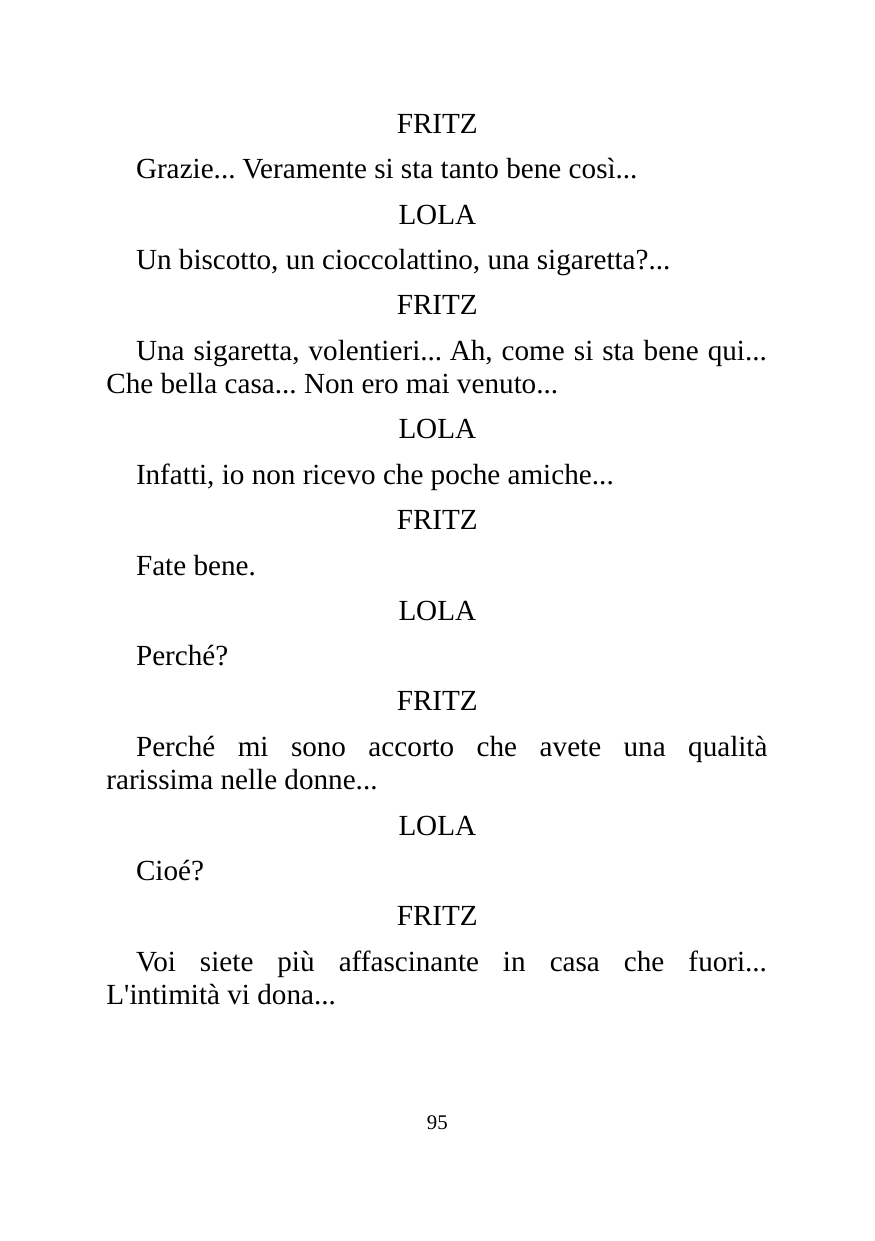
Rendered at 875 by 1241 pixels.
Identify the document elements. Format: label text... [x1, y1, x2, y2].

text Perché? [106, 638, 768, 672]
text LOLA [106, 808, 768, 841]
text Una sigaretta, volentieri... Ah, come si sta bene qui... Che bella casa... Non ero mai venuto... [106, 333, 768, 400]
text LOLA [106, 197, 768, 230]
text FRITZ [106, 898, 768, 932]
text FRITZ [106, 502, 768, 536]
text Cioé? [106, 853, 768, 887]
text LOLA [106, 412, 768, 445]
text Voi siete più affascinante in casa che fuori... L'intimità vi dona... [106, 944, 768, 1011]
text LOLA [106, 593, 768, 626]
text Un biscotto, un cioccolattino, una sigaretta?... [106, 242, 768, 276]
text FRITZ [106, 287, 768, 321]
text Fate bene. [106, 548, 768, 581]
text Grazie... Veramente si sta tanto bene così... [106, 152, 768, 185]
text Perché mi sono accorto che avete una qualità rarissima nelle donne... [106, 729, 768, 796]
text FRITZ [106, 106, 768, 140]
text FRITZ [106, 683, 768, 717]
text Infatti, io non ricevo che poche amiche... [106, 457, 768, 491]
